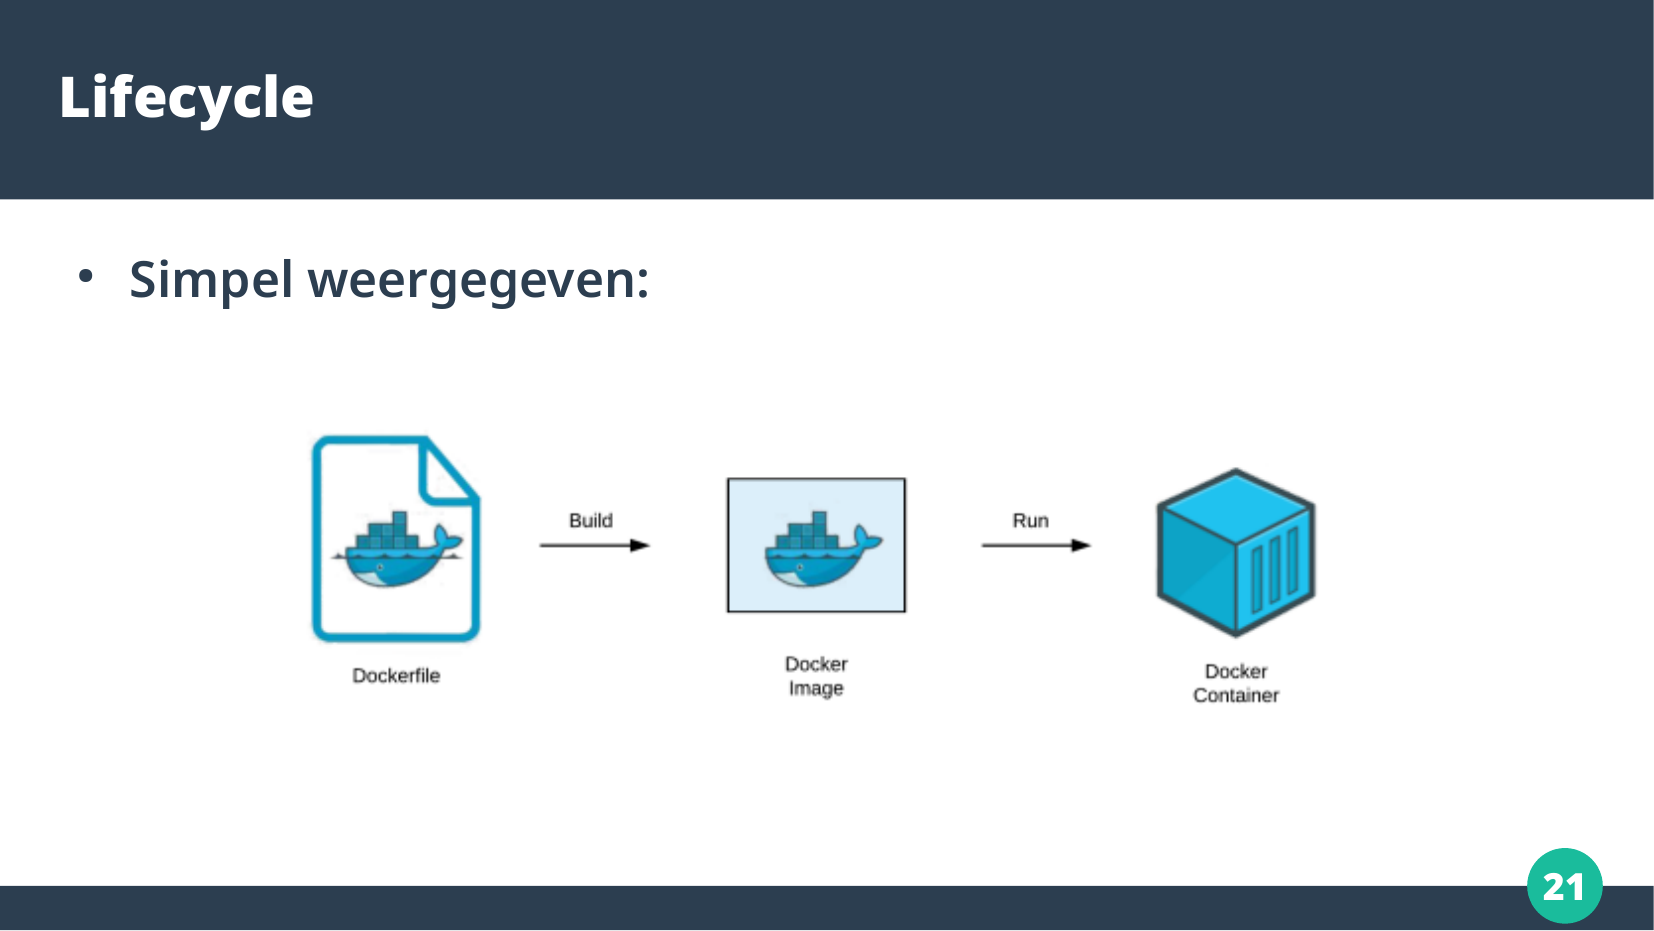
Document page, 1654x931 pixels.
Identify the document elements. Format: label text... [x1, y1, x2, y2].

title Lifecycle [59, 37, 1595, 156]
picture [187, 347, 1447, 768]
list Simpel weergegeven: [59, 243, 1595, 864]
